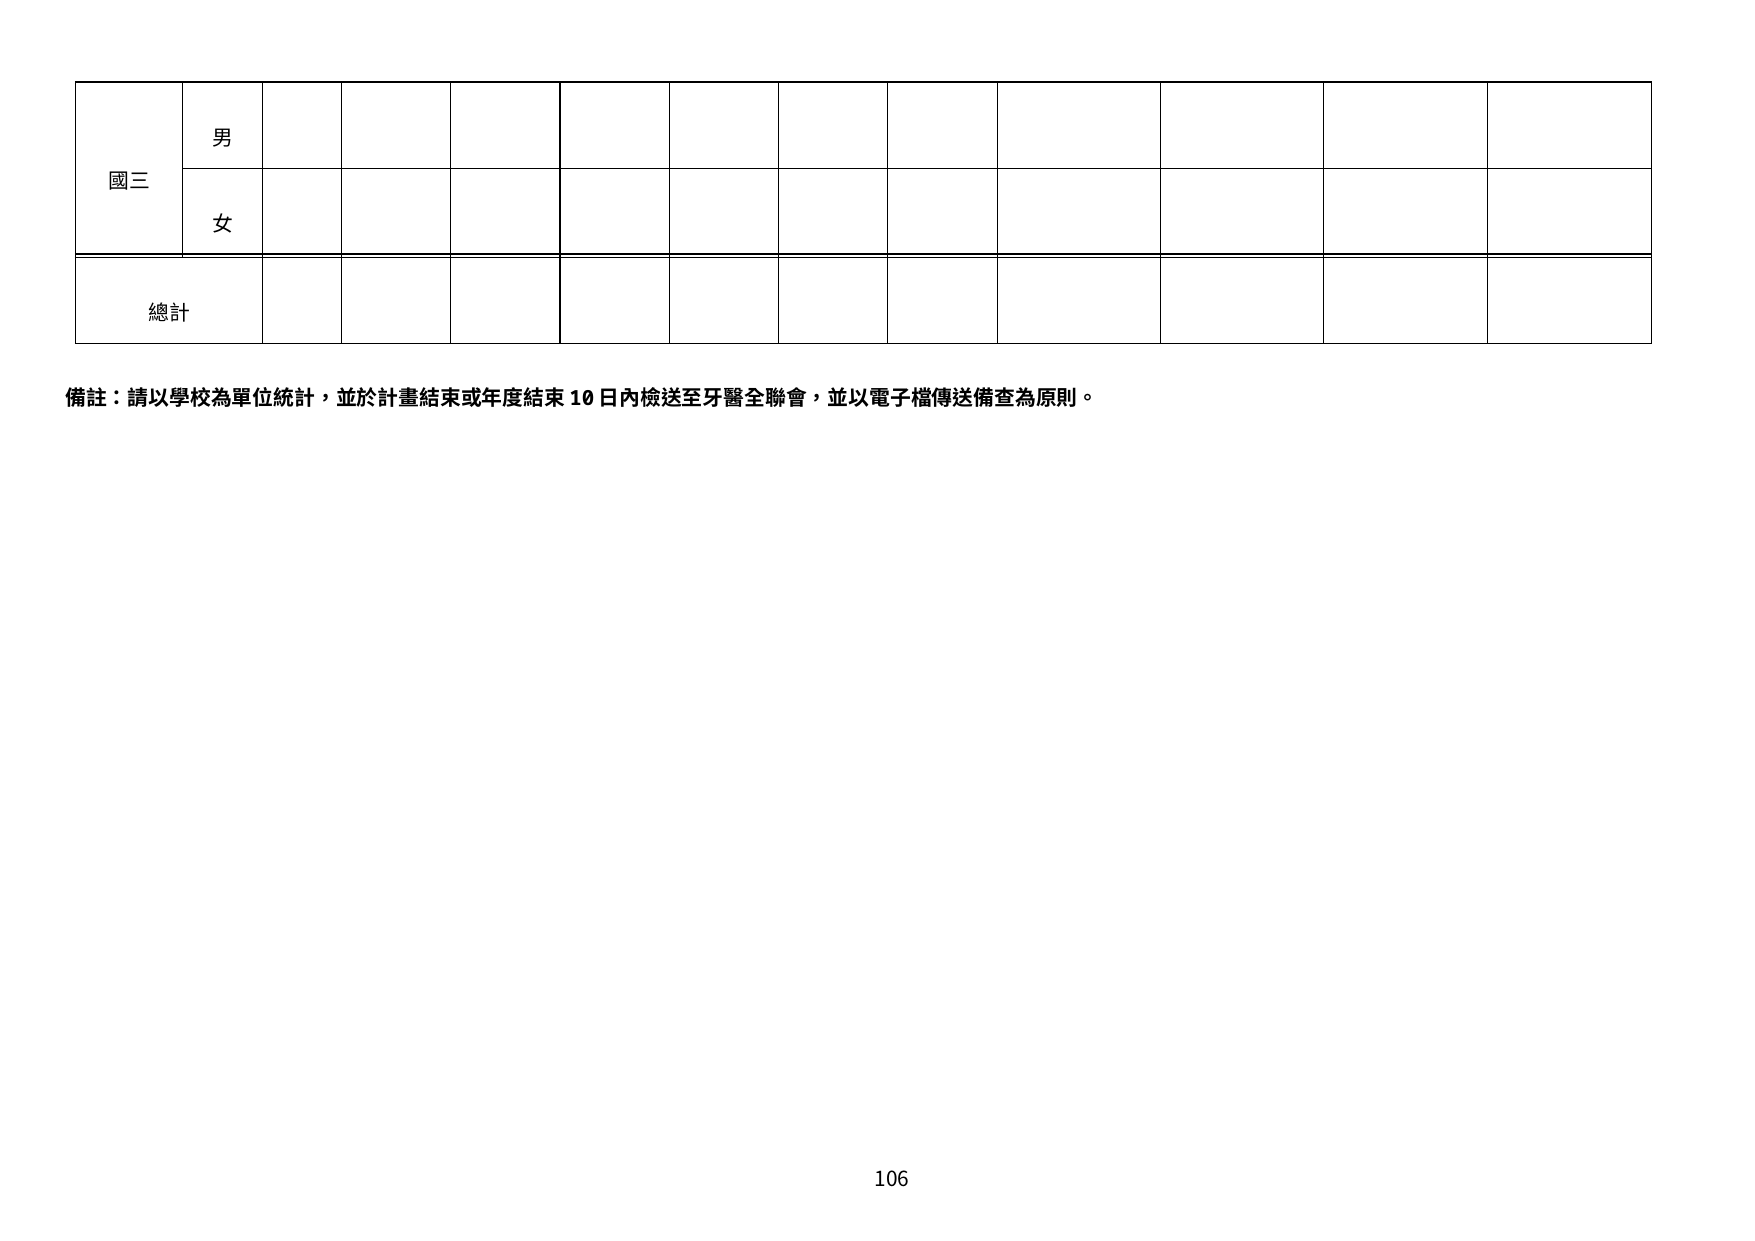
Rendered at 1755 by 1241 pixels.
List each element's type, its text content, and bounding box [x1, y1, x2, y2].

table_cell [451, 258, 559, 343]
table_cell [998, 169, 1160, 253]
table_cell [1161, 169, 1323, 253]
table_cell 國三 [76, 83, 182, 253]
table_cell [342, 83, 450, 167]
table_cell [263, 258, 341, 343]
table_cell [670, 83, 778, 167]
table_cell [451, 83, 559, 167]
table_cell [1161, 258, 1323, 343]
table_cell [779, 83, 887, 167]
table_cell [342, 169, 450, 253]
table_cell [342, 258, 450, 343]
table_cell [263, 83, 341, 167]
table_cell [888, 169, 997, 253]
table_cell [779, 169, 887, 253]
table_cell [1488, 83, 1651, 167]
table_cell [561, 83, 669, 167]
table_cell [670, 258, 778, 343]
table_cell [1324, 83, 1487, 167]
table_cell 男 [183, 83, 262, 167]
table_cell [888, 83, 997, 167]
table_cell [263, 169, 341, 253]
table_cell [1324, 169, 1487, 253]
table_cell [998, 83, 1160, 167]
table_cell [998, 258, 1160, 343]
table_cell [779, 258, 887, 343]
table_cell [561, 169, 669, 253]
table_cell [561, 258, 669, 343]
table_cell [1488, 169, 1651, 253]
table_cell [451, 169, 559, 253]
table_cell [1488, 258, 1651, 343]
table_cell [1161, 83, 1323, 167]
table_cell [670, 169, 778, 253]
table_cell 總計 [76, 258, 262, 343]
table_cell 女 [183, 169, 262, 253]
text 備註：請以學校為單位統計，並於計畫結束或年度結束10日內檢送至牙醫全聯會，並以電子檔傳送備查為原則。 [14, 349, 1754, 417]
table_cell [1324, 258, 1487, 343]
table_cell [888, 258, 997, 343]
